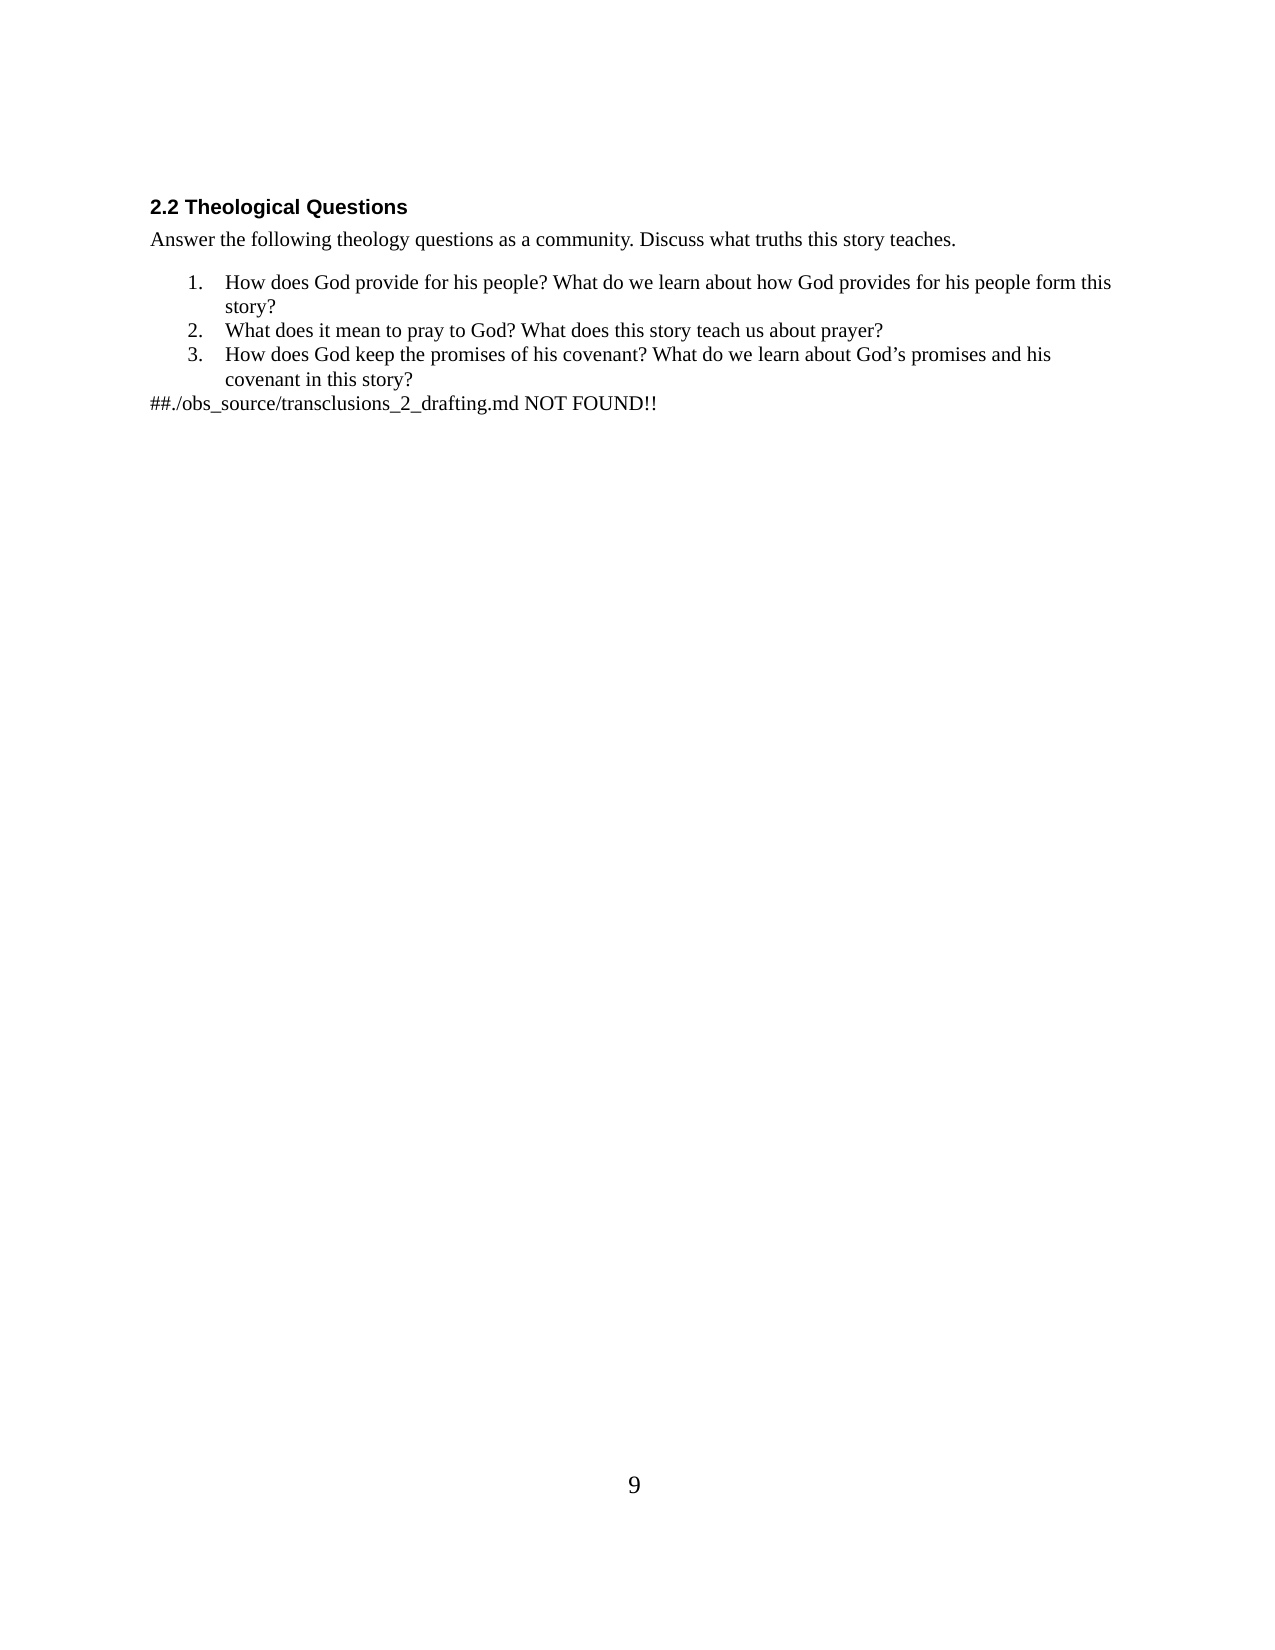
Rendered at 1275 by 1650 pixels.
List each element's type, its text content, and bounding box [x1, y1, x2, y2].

list How does God provide for his people? What do we learn about how God provides for his people form this story? [187, 270, 1125, 318]
subtitle 2.2 Theological Questions [150, 195, 1125, 219]
text Answer the following theology questions as a community. Discuss what truths this story teaches. [150, 227, 1125, 251]
list How does God keep the promises of his covenant? What do we learn about God’s promises and his covenant in this story? [187, 342, 1125, 391]
list What does it mean to pray to God? What does this story teach us about prayer? [187, 318, 1125, 342]
text ##./obs_source/transclusions_2_drafting.md NOT FOUND!! [150, 391, 1125, 414]
